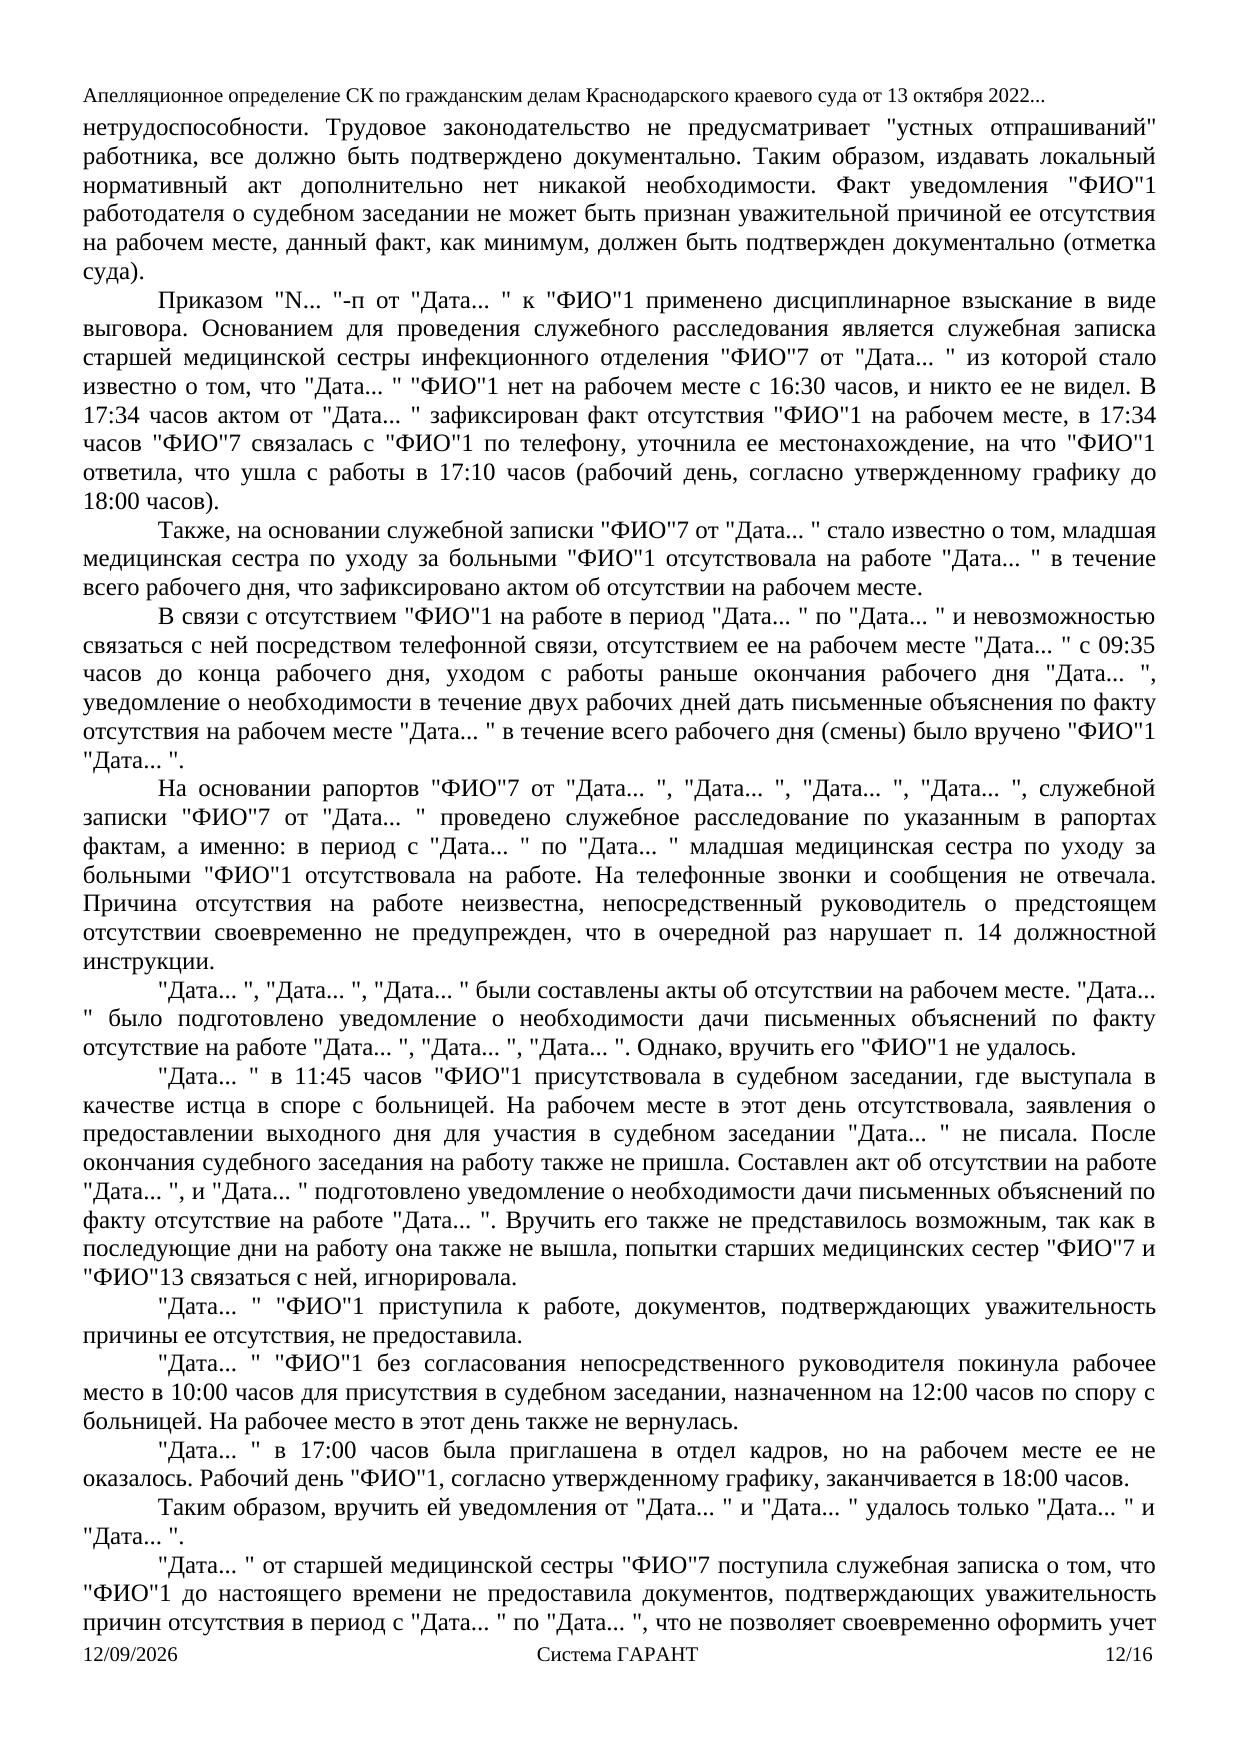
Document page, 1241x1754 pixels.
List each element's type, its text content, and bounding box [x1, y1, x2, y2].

text "Дата... " "ФИО"1 приступила к работе, документов, подтверждающих уважительность причины ее отсутствия, не предоставила. [83, 1291, 1157, 1348]
text На основании рапортов "ФИО"7 от "Дата... ", "Дата... ", "Дата... ", "Дата... ", служебной записки "ФИО"7 от "Дата... " проведено служебное расследование по указанным в рапортах фактам, а именно: в период с "Дата... " по "Дата... " младшая медицинская сестра по уходу за больными "ФИО"1 отсутствовала на работе. На телефонные звонки и сообщения не отвечала. Причина отсутствия на работе неизвестна, непосредственный руководитель о предстоящем отсутствии своевременно не предупрежден, что в очередной раз нарушает п. 14 должностной инструкции. [83, 773, 1157, 975]
text В связи с отсутствием "ФИО"1 на работе в период "Дата... " по "Дата... " и невозможностью связаться с ней посредством телефонной связи, отсутствием ее на рабочем месте "Дата... " с 09:35 часов до конца рабочего дня, уходом с работы раньше окончания рабочего дня "Дата... ", уведомление о необходимости в течение двух рабочих дней дать письменные объяснения по факту отсутствия на рабочем месте "Дата... " в течение всего рабочего дня (смены) было вручено "ФИО"1 "Дата... ". [83, 601, 1157, 773]
text Также, на основании служебной записки "ФИО"7 от "Дата... " стало известно о том, младшая медицинская сестра по уходу за больными "ФИО"1 отсутствовала на работе "Дата... " в течение всего рабочего дня, что зафиксировано актом об отсутствии на рабочем месте. [83, 515, 1157, 601]
text Приказом "N... "-п от "Дата... " к "ФИО"1 применено дисциплинарное взыскание в виде выговора. Основанием для проведения служебного расследования является служебная записка старшей медицинской сестры инфекционного отделения "ФИО"7 от "Дата... " из которой стало известно о том, что "Дата... " "ФИО"1 нет на рабочем месте с 16:30 часов, и никто ее не видел. В 17:34 часов актом от "Дата... " зафиксирован факт отсутствия "ФИО"1 на рабочем месте, в 17:34 часов "ФИО"7 связалась с "ФИО"1 по телефону, уточнила ее местонахождение, на что "ФИО"1 ответила, что ушла с работы в 17:10 часов (рабочий день, согласно утвержденному графику до 18:00 часов). [83, 285, 1157, 515]
text Таким образом, вручить ей уведомления от "Дата... " и "Дата... " удалось только "Дата... " и "Дата... ". [83, 1492, 1157, 1550]
text "Дата... " в 17:00 часов была приглашена в отдел кадров, но на рабочем месте ее не оказалось. Рабочий день "ФИО"1, согласно утвержденному графику, заканчивается в 18:00 часов. [83, 1435, 1157, 1492]
text нетрудоспособности. Трудовое законодательство не предусматривает "устных отпрашиваний" работника, все должно быть подтверждено документально. Таким образом, издавать локальный нормативный акт дополнительно нет никакой необходимости. Факт уведомления "ФИО"1 работодателя о судебном заседании не может быть признан уважительной причиной ее отсутствия на рабочем месте, данный факт, как минимум, должен быть подтвержден документально (отметка суда). [83, 112, 1157, 285]
text "Дата... " в 11:45 часов "ФИО"1 присутствовала в судебном заседании, где выступала в качестве истца в споре с больницей. На рабочем месте в этот день отсутствовала, заявления о предоставлении выходного дня для участия в судебном заседании "Дата... " не писала. После окончания судебного заседания на работу также не пришла. Составлен акт об отсутствии на работе "Дата... ", и "Дата... " подготовлено уведомление о необходимости дачи письменных объяснений по факту отсутствие на работе "Дата... ". Вручить его также не представилось возможным, так как в последующие дни на работу она также не вышла, попытки старших медицинских сестер "ФИО"7 и "ФИО"13 связаться с ней, игнорировала. [83, 1061, 1157, 1291]
text "Дата... " "ФИО"1 без согласования непосредственного руководителя покинула рабочее место в 10:00 часов для присутствия в судебном заседании, назначенном на 12:00 часов по спору с больницей. На рабочее место в этот день также не вернулась. [83, 1348, 1157, 1435]
text "Дата... " от старшей медицинской сестры "ФИО"7 поступила служебная записка о том, что "ФИО"1 до настоящего времени не предоставила документов, подтверждающих уважительность причин отсутствия в период с "Дата... " по "Дата... ", что не позволяет своевременно оформить учет [83, 1550, 1157, 1636]
text "Дата... ", "Дата... ", "Дата... " были составлены акты об отсутствии на рабочем месте. "Дата... " было подготовлено уведомление о необходимости дачи письменных объяснений по факту отсутствие на работе "Дата... ", "Дата... ", "Дата... ". Однако, вручить его "ФИО"1 не удалось. [83, 975, 1157, 1061]
